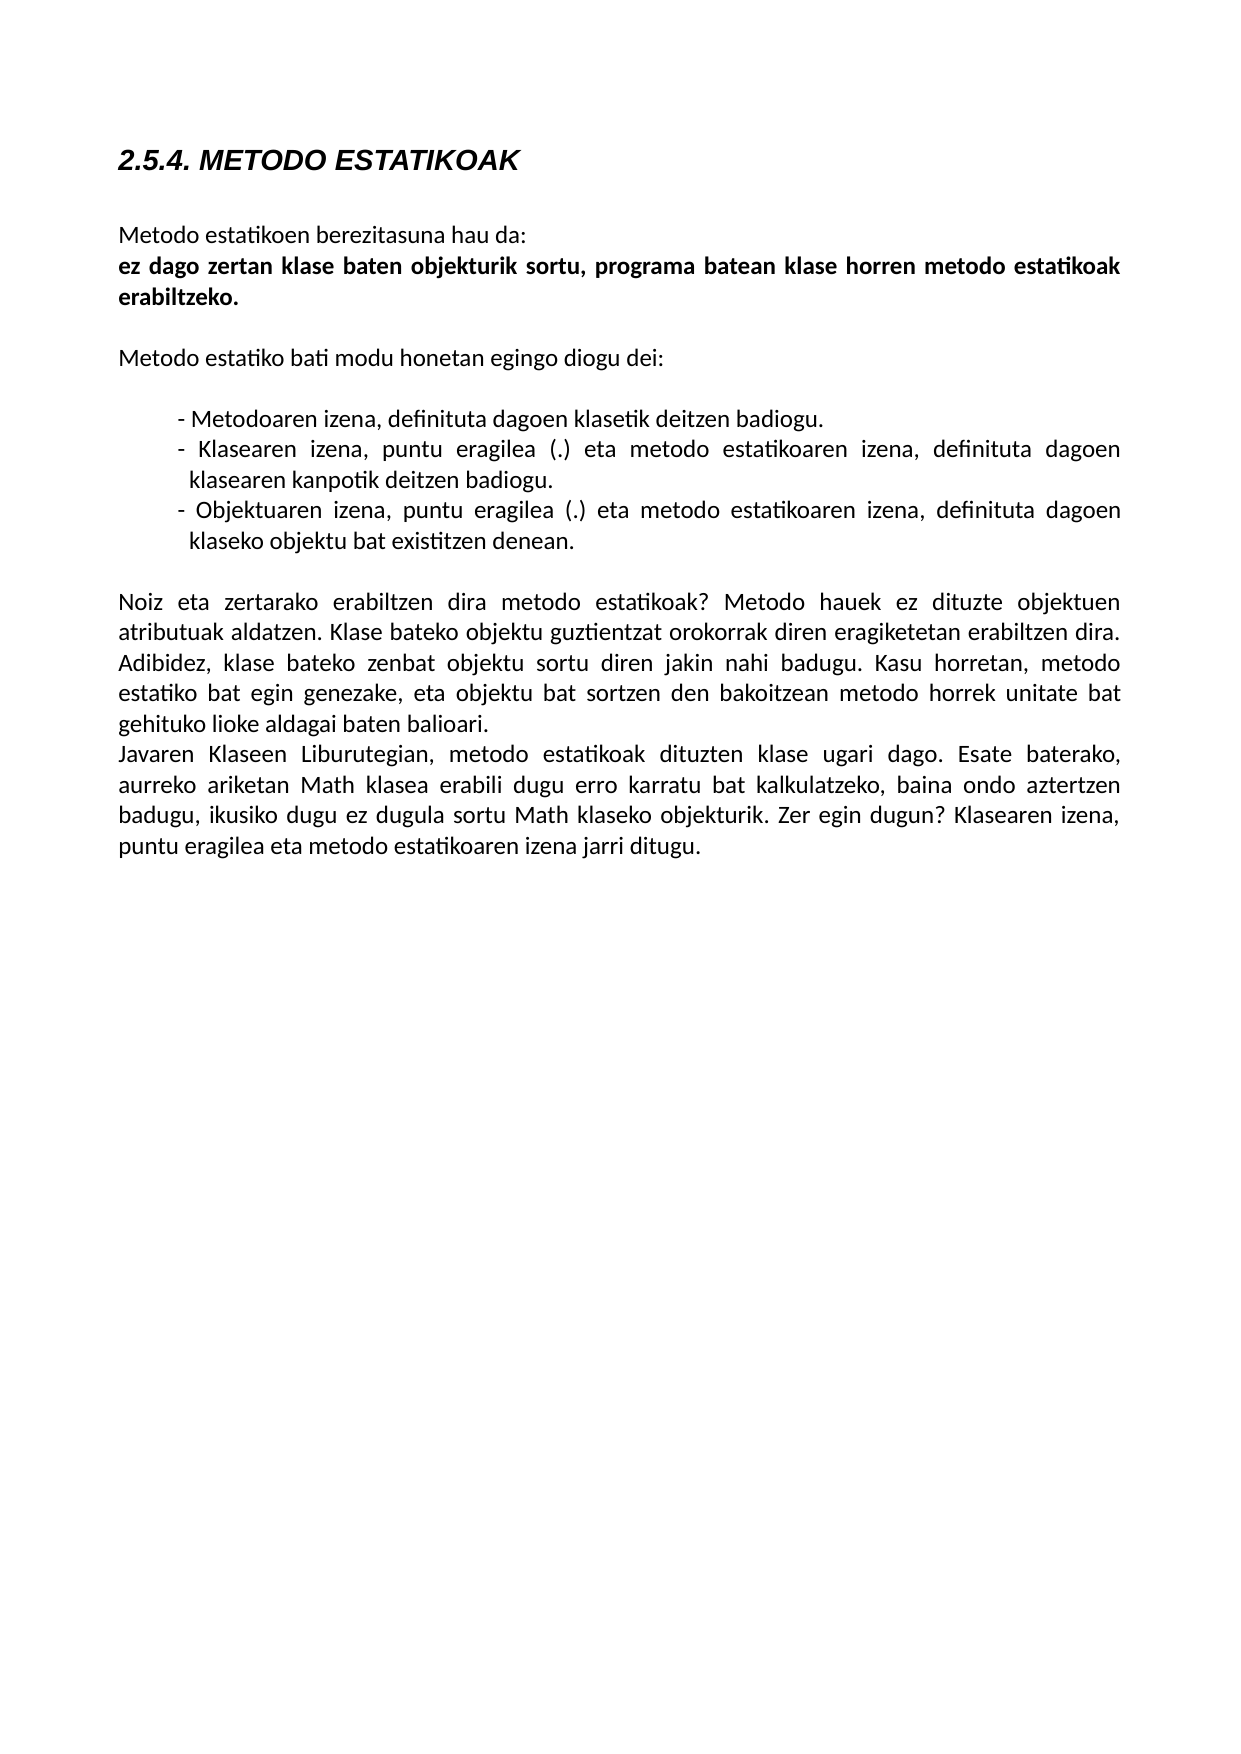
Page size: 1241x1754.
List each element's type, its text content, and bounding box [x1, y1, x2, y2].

subtitle 2.5.4. METODO ESTATIKOAK [118, 143, 1122, 177]
text Metodo estatiko bati modu honetan egingo diogu dei: [118, 342, 1122, 372]
text Metodo estatikoen berezitasuna hau da: [118, 220, 1122, 250]
text - Objektuaren izena, puntu eragilea (.) eta metodo estatikoaren izena, definituta dagoen klaseko objektu bat existitzen denean. [177, 494, 1122, 555]
text - Klasearen izena, puntu eragilea (.) eta metodo estatikoaren izena, definituta dagoen klasearen kanpotik deitzen badiogu. [177, 433, 1122, 494]
text - Metodoaren izena, definituta dagoen klasetik deitzen badiogu. [177, 403, 1122, 433]
text Noiz eta zertarako erabiltzen dira metodo estatikoak? Metodo hauek ez dituzte objektuen atributuak aldatzen. Klase bateko objektu guztientzat orokorrak diren eragiketetan erabiltzen dira. Adibidez, klase bateko zenbat objektu sortu diren jakin nahi badugu. Kasu horretan, metodo estatiko bat egin genezake, eta objektu bat sortzen den bakoitzean metodo horrek unitate bat gehituko lioke aldagai baten balioari. [118, 586, 1122, 738]
text ez dago zertan klase baten objekturik sortu, programa batean klase horren metodo estatikoak erabiltzeko. [118, 250, 1122, 311]
text Javaren Klaseen Liburutegian, metodo estatikoak dituzten klase ugari dago. Esate baterako, aurreko ariketan Math klasea erabili dugu erro karratu bat kalkulatzeko, baina ondo aztertzen badugu, ikusiko dugu ez dugula sortu Math klaseko objekturik. Zer egin dugun? Klasearen izena, puntu eragilea eta metodo estatikoaren izena jarri ditugu. [118, 738, 1122, 861]
